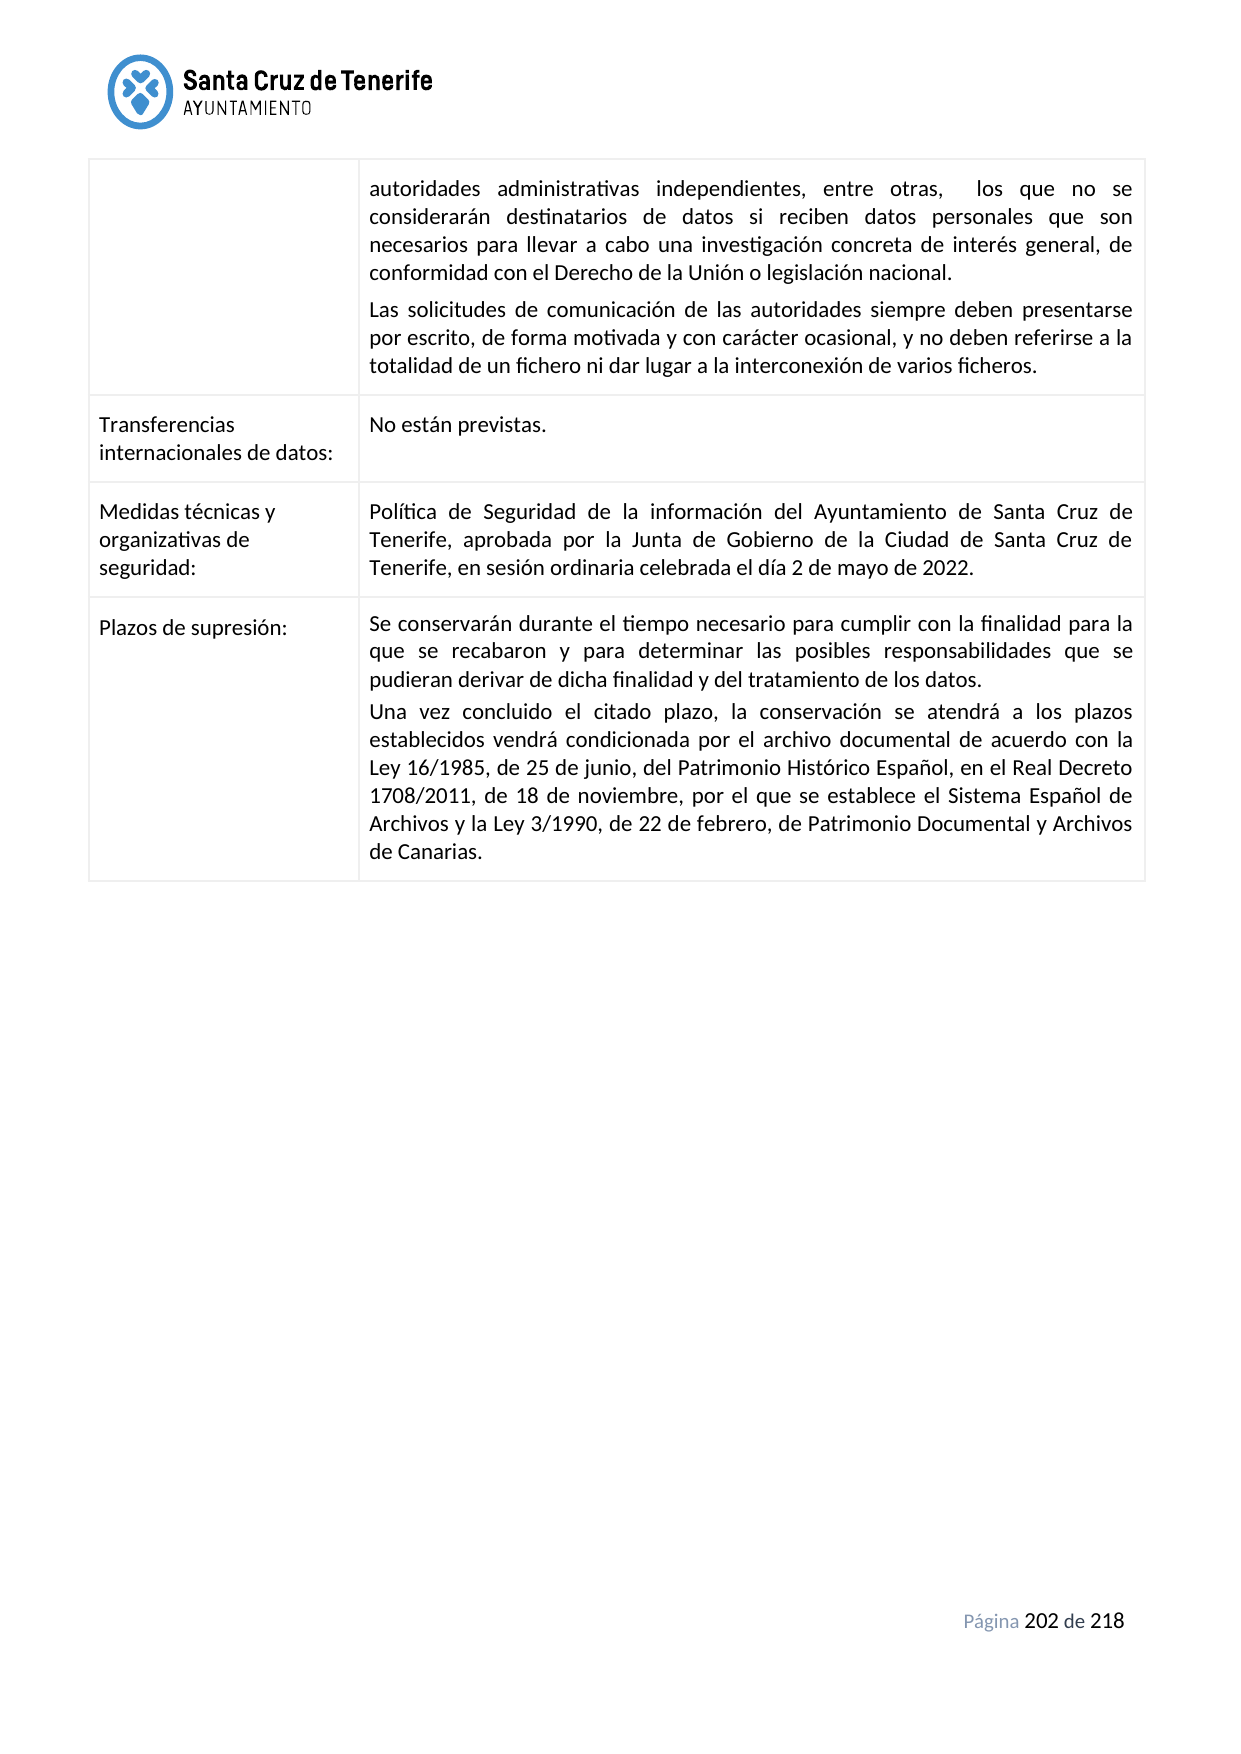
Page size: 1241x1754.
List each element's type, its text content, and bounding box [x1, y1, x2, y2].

table_cell [90, 160, 358, 393]
table_cell autoridades administrativas independientes, entre otras, los que no se considerarán destinatarios de datos si reciben datos personales que son necesarios para llevar a cabo una investigación concreta de interés general, de conformidad con el Derecho de la Unión o legislación nacional. Las solicitudes de comunicación de las autoridades siempre deben presentarse por escrito, de forma motivada y con carácter ocasional, y no deben referirse a la totalidad de un fichero ni dar lugar a la interconexión de varios ficheros. [360, 160, 1144, 393]
table_cell Se conservarán durante el tiempo necesario para cumplir con la finalidad para la que se recabaron y para determinar las posibles responsabilidades que se pudieran derivar de dicha finalidad y del tratamiento de los datos. Una vez concluido el citado plazo, la conservación se atendrá a los plazos establecidos vendrá condicionada por el archivo documental de acuerdo con la Ley 16/1985, de 25 de junio, del Patrimonio Histórico Español, en el Real Decreto 1708/2011, de 18 de noviembre, por el que se establece el Sistema Español de Archivos y la Ley 3/1990, de 22 de febrero, de Patrimonio Documental y Archivos de Canarias. [360, 598, 1144, 879]
table_cell Plazos de supresión: [90, 598, 358, 879]
table_cell Transferencias internacionales de datos: [90, 396, 358, 481]
table_cell Medidas técnicas y organizativas de seguridad: [90, 483, 358, 596]
table_cell No están previstas. [360, 396, 1144, 481]
table_cell Política de Seguridad de la información del Ayuntamiento de Santa Cruz de Tenerife, aprobada por la Junta de Gobierno de la Ciudad de Santa Cruz de Tenerife, en sesión ordinaria celebrada el día 2 de mayo de 2022. [360, 483, 1144, 596]
